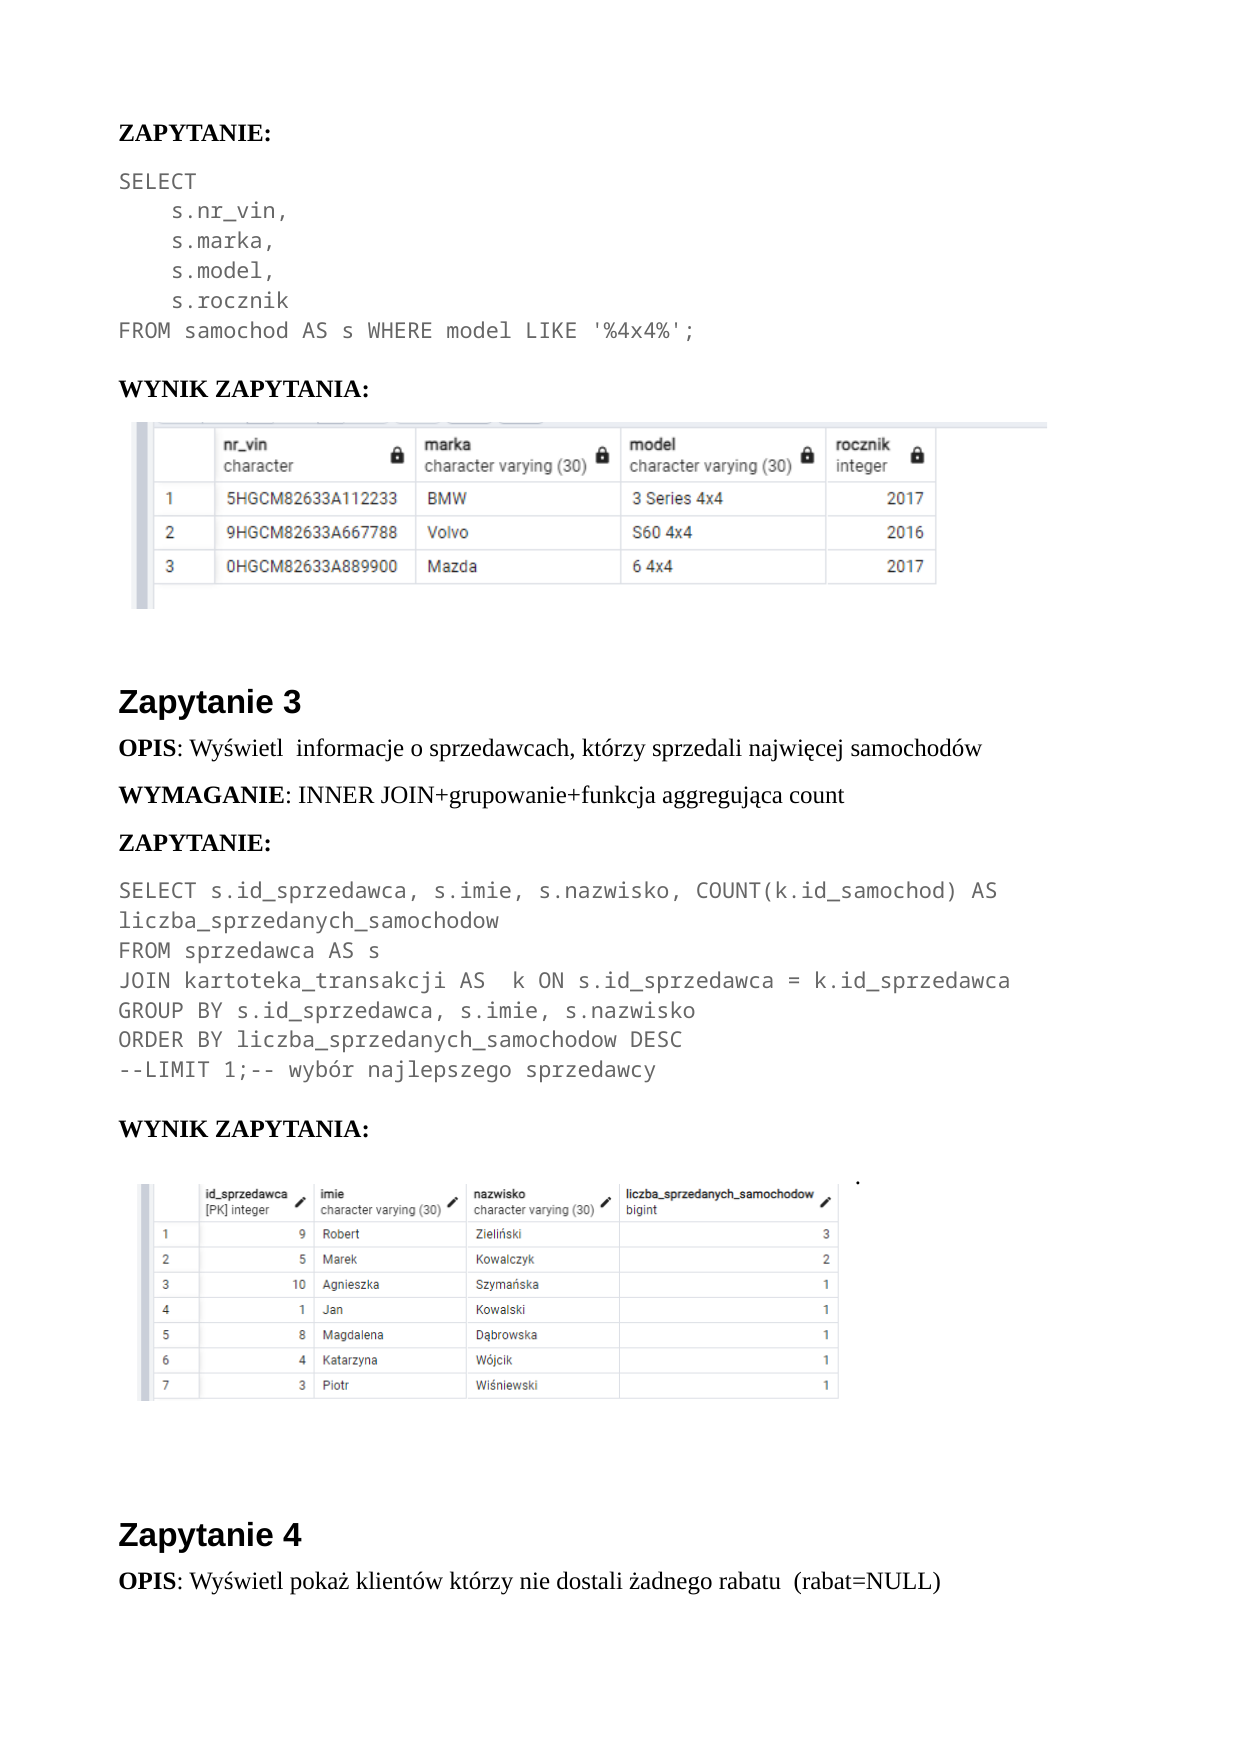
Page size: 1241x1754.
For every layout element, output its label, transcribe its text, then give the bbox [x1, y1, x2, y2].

picture [118, 1184, 855, 1401]
text WYMAGANIE: INNER JOIN+grupowanie+funkcja aggregująca count [118, 780, 1122, 809]
picture [126, 422, 1048, 609]
text ZAPYTANIE: [118, 828, 1122, 857]
subtitle Zapytanie 4 [118, 1516, 1122, 1554]
text OPIS: Wyświetl pokaż klientów którzy nie dostali żadnego rabatu (rabat=NULL) [118, 1566, 1122, 1595]
text SELECT s.id_sprzedawca, s.imie, s.nazwisko, COUNT(k.id_samochod) AS liczba_sprzedanych_samochodow FROM sprzedawca AS s JOIN kartoteka_transakcji AS k ON s.id_sprzedawca = k.id_sprzedawca GROUP BY s.id_sprzedawca, s.imie, s.nazwisko ORDER BY liczba_sprzedanych_samochodow DESC --LIMIT 1;-- wybór najlepszego sprzedawcy [118, 876, 1122, 1084]
text WYNIK ZAPYTANIA: [118, 374, 1122, 403]
text . [118, 1161, 1122, 1190]
text WYNIK ZAPYTANIA: [118, 1114, 1122, 1143]
text SELECT s.nr_vin, s.marka, s.model, s.rocznik FROM samochod AS s WHERE model LIKE '%4x4%'; [118, 166, 1122, 344]
text OPIS: Wyświetl informacje o sprzedawcach, którzy sprzedali najwięcej samochodów [118, 733, 1122, 761]
text ZAPYTANIE: [118, 118, 1122, 147]
subtitle Zapytanie 3 [118, 682, 1122, 720]
